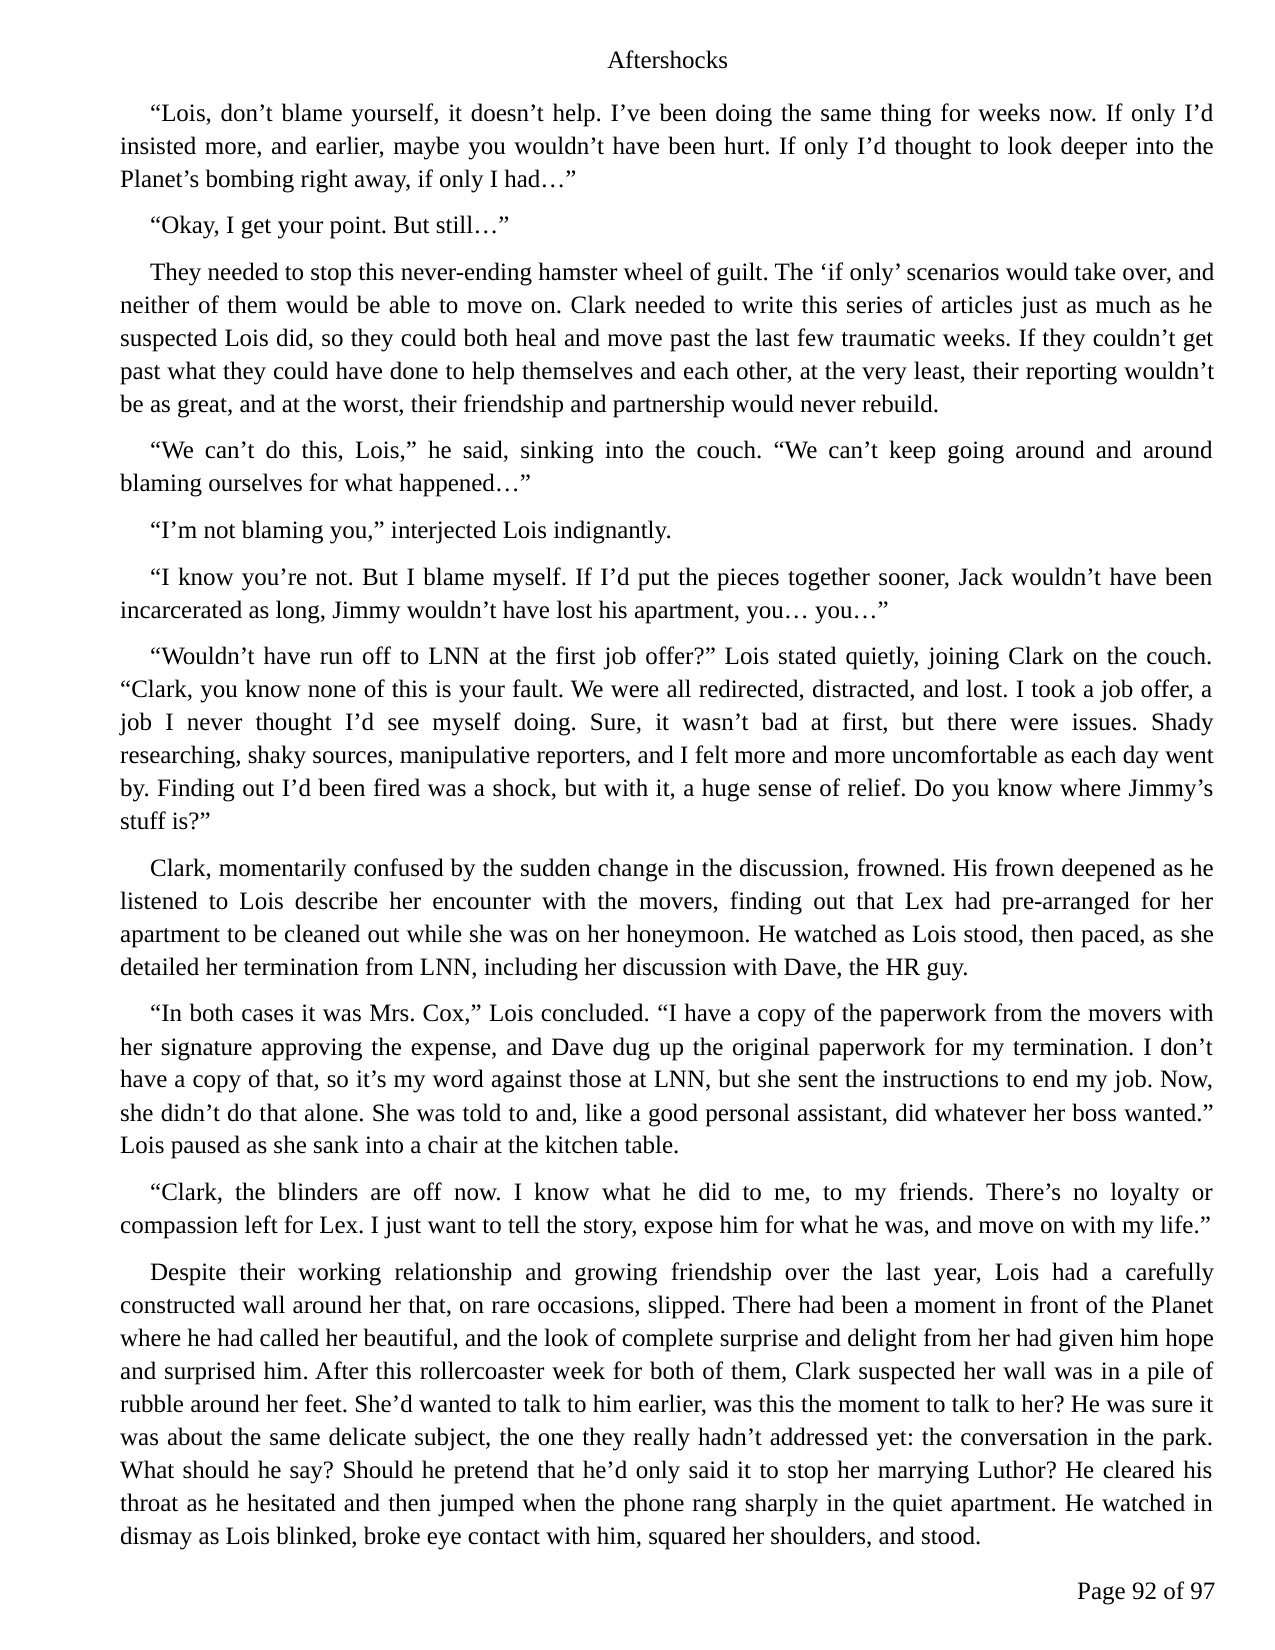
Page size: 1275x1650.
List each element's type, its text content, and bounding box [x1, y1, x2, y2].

text “Wouldn’t have run off to LNN at the first job offer?” Lois stated quietly, joining Clark on the couch. “Clark, you know none of this is your fault. We were all redirected, distracted, and lost. I took a job offer, a job I never thought I’d see myself doing. Sure, it wasn’t bad at first, but there were issues. Shady researching, shaky sources, manipulative reporters, and I felt more and more uncomfortable as each day went by. Finding out I’d been fired was a shock, but with it, a huge sense of relief. Do you know where Jimmy’s stuff is?” [120, 641, 1215, 835]
text “We can’t do this, Lois,” he said, sinking into the couch. “We can’t keep going around and around blaming ourselves for what happened…” [120, 436, 1215, 497]
text They needed to stop this never-ending hamster wheel of guilt. The ‘if only’ scenarios would take over, and neither of them would be able to move on. Clark needed to write this series of articles just as much as he suspected Lois did, so they could both heal and move past the last few traumatic weeks. If they couldn’t get past what they could have done to help themselves and each other, at the very least, their reporting wouldn’t be as great, and at the worst, their friendship and partnership would never rebuild. [120, 257, 1215, 418]
text “I’m not blaming you,” interjected Lois indignantly. [120, 515, 1215, 544]
text “Okay, I get your point. But still…” [120, 210, 1215, 239]
text Clark, momentarily confused by the sudden change in the discussion, frowned. His frown deepened as he listened to Lois describe her encounter with the movers, finding out that Lex had pre-arranged for her apartment to be cleaned out while she was on her honeymoon. He watched as Lois stood, then paced, as she detailed her termination from LNN, including her discussion with Dave, the HR guy. [120, 853, 1215, 981]
text “I know you’re not. But I blame myself. If I’d put the pieces together sooner, Jack wouldn’t have been incarcerated as long, Jimmy wouldn’t have lost his apartment, you… you…” [120, 562, 1215, 623]
text “Lois, don’t blame yourself, it doesn’t help. I’ve been doing the same thing for weeks now. If only I’d insisted more, and earlier, maybe you wouldn’t have been hurt. If only I’d thought to look deeper into the Planet’s bombing right away, if only I had…” [120, 98, 1215, 192]
text Despite their working relationship and growing friendship over the last year, Lois had a carefully constructed wall around her that, on rare occasions, slipped. There had been a moment in front of the Planet where he had called her beautiful, and the look of complete surprise and delight from her had given him hope and surprised him. After this rollercoaster week for both of them, Clark suspected her wall was in a pile of rubble around her feet. She’d wanted to talk to him earlier, was this the moment to talk to her? He was sure it was about the same delicate subject, the one they really hadn’t addressed yet: the conversation in the park. What should he say? Should he pretend that he’d only said it to stop her marrying Luthor? He cleared his throat as he hesitated and then jumped when the phone rang sharply in the quiet apartment. He watched in dismay as Lois blinked, broke eye contact with him, squared her shoulders, and stood. [120, 1257, 1215, 1550]
text “Clark, the blinders are off now. I know what he did to me, to my friends. There’s no loyalty or compassion left for Lex. I just want to tell the story, expose him for what he was, and move on with my life.” [120, 1177, 1215, 1239]
text “In both cases it was Mrs. Cox,” Lois concluded. “I have a copy of the paperwork from the movers with her signature approving the expense, and Dave dug up the original paperwork for my termination. I don’t have a copy of that, so it’s my word against those at LNN, but she sent the instructions to end my job. Now, she didn’t do that alone. She was told to and, like a good personal assistant, did whatever her boss wanted.” Lois paused as she sank into a chair at the kitchen table. [120, 998, 1215, 1159]
